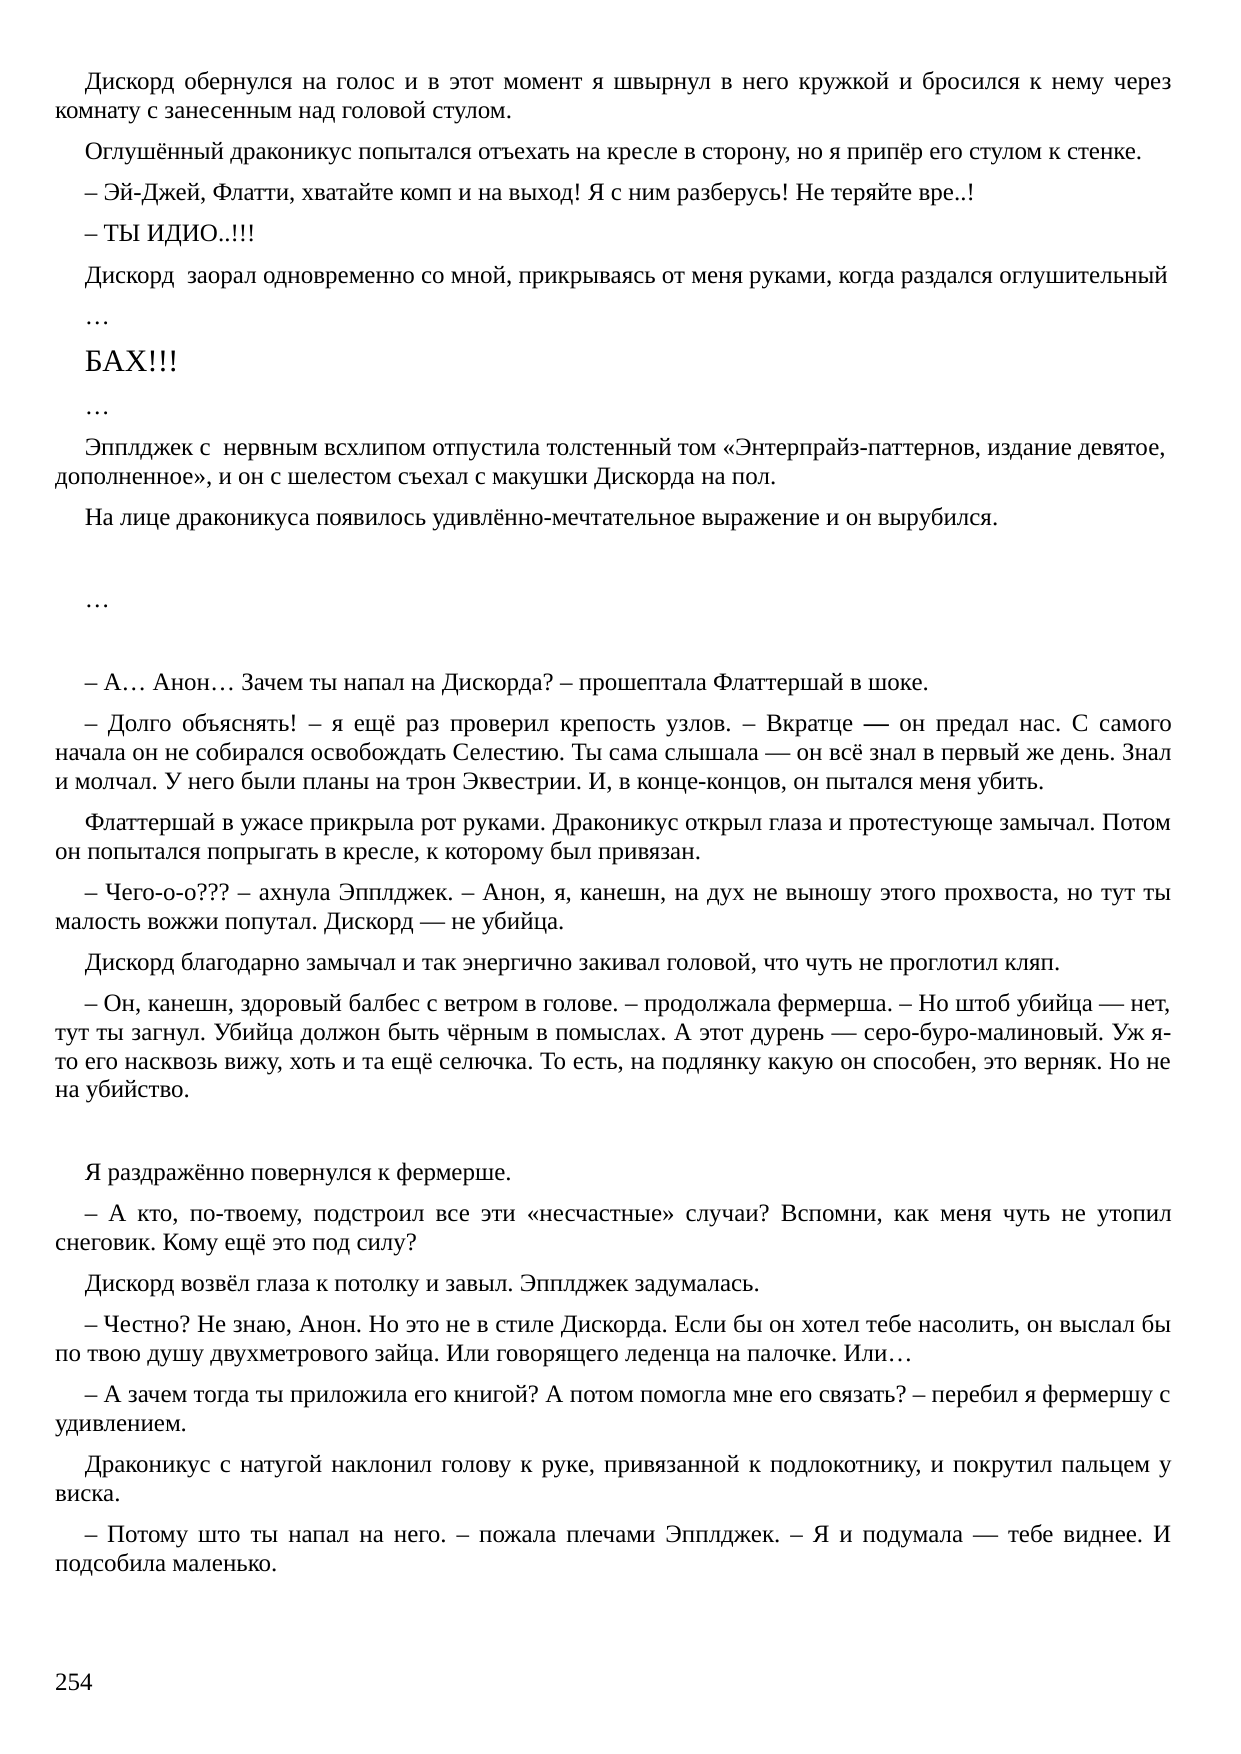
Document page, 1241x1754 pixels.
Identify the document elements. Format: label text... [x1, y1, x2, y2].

text – ТЫ ИДИО..!!! [55, 218, 1173, 247]
text – Эй-Джей, Флатти, хватайте комп и на выход! Я с ним разберусь! Не теряйте вре..! [55, 177, 1173, 206]
text – А… Анон… Зачем ты напал на Дискорда? – прошептала Флаттершай в шоке. [55, 667, 1173, 696]
text – Он, канешн, здоровый балбес с ветром в голове. – продолжала фермерша. – Но штоб убийца — нет, тут ты загнул. Убийца должон быть чёрным в помыслах. А этот дурень — серо-буро-малиновый. Уж я-то его насквозь вижу, хоть и та ещё селючка. То есть, на подлянку какую он способен, это верняк. Но не на убийство. [55, 988, 1173, 1103]
text – Чего-о-о??? – ахнула Эпплджек. – Анон, я, канешн, на дух не выношу этого прохвоста, но тут ты малость вожжи попутал. Дискорд — не убийца. [55, 877, 1173, 934]
text – А зачем тогда ты приложила его книгой? А потом помогла мне его связать? – перебил я фермершу с удивлением. [55, 1379, 1173, 1437]
text – Потому што ты напал на него. – пожала плечами Эпплджек. – Я и подумала — тебе виднее. И подсобила маленько. [55, 1519, 1173, 1577]
text Флаттершай в ужасе прикрыла рот руками. Драконикус открыл глаза и протестующе замычал. Потом он попытался попрыгать в кресле, к которому был привязан. [55, 807, 1173, 864]
text Эпплджек с нервным всхлипом отпустила толстенный том «Энтерпрайз-паттернов, издание девятое, дополненное», и он с шелестом съехал с макушки Дискорда на пол. [55, 432, 1173, 489]
text Оглушённый драконикус попытался отъехать на кресле в сторону, но я припёр его стулом к стенке. [55, 136, 1173, 165]
text Дискорд обернулся на голос и в этот момент я швырнул в него кружкой и бросился к нему через комнату с занесенным над головой стулом. [55, 66, 1173, 123]
text На лице драконикуса появилось удивлённо-мечтательное выражение и он вырубился. [55, 502, 1173, 531]
text Драконикус с натугой наклонил голову к руке, привязанной к подлокотнику, и покрутил пальцем у виска. [55, 1449, 1173, 1507]
text Я раздражённо повернулся к фермерше. [55, 1157, 1173, 1186]
text Дискорд заорал одновременно со мной, прикрываясь от меня руками, когда раздался оглушительный [55, 260, 1173, 288]
text … [55, 301, 1173, 330]
text – Честно? Не знаю, Анон. Но это не в стиле Дискорда. Если бы он хотел тебе насолить, он выслал бы по твою душу двухметрового зайца. Или говорящего леденца на палочке. Или… [55, 1309, 1173, 1367]
text … [55, 584, 1173, 613]
text Дискорд благодарно замычал и так энергично закивал головой, что чуть не проглотил кляп. [55, 947, 1173, 976]
text БАХ!!! [55, 342, 1173, 378]
text … [55, 391, 1173, 419]
text Дискорд возвёл глаза к потолку и завыл. Эпплджек задумалась. [55, 1268, 1173, 1297]
text – Долго объяснять! – я ещё раз проверил крепость узлов. – Вкратце — он предал нас. С самого начала он не собирался освобождать Селестию. Ты сама слышала — он всё знал в первый же день. Знал и молчал. У него были планы на трон Эквестрии. И, в конце-концов, он пытался меня убить. [55, 708, 1173, 794]
text – А кто, по-твоему, подстроил все эти «несчастные» случаи? Вспомни, как меня чуть не утопил снеговик. Кому ещё это под силу? [55, 1198, 1173, 1256]
